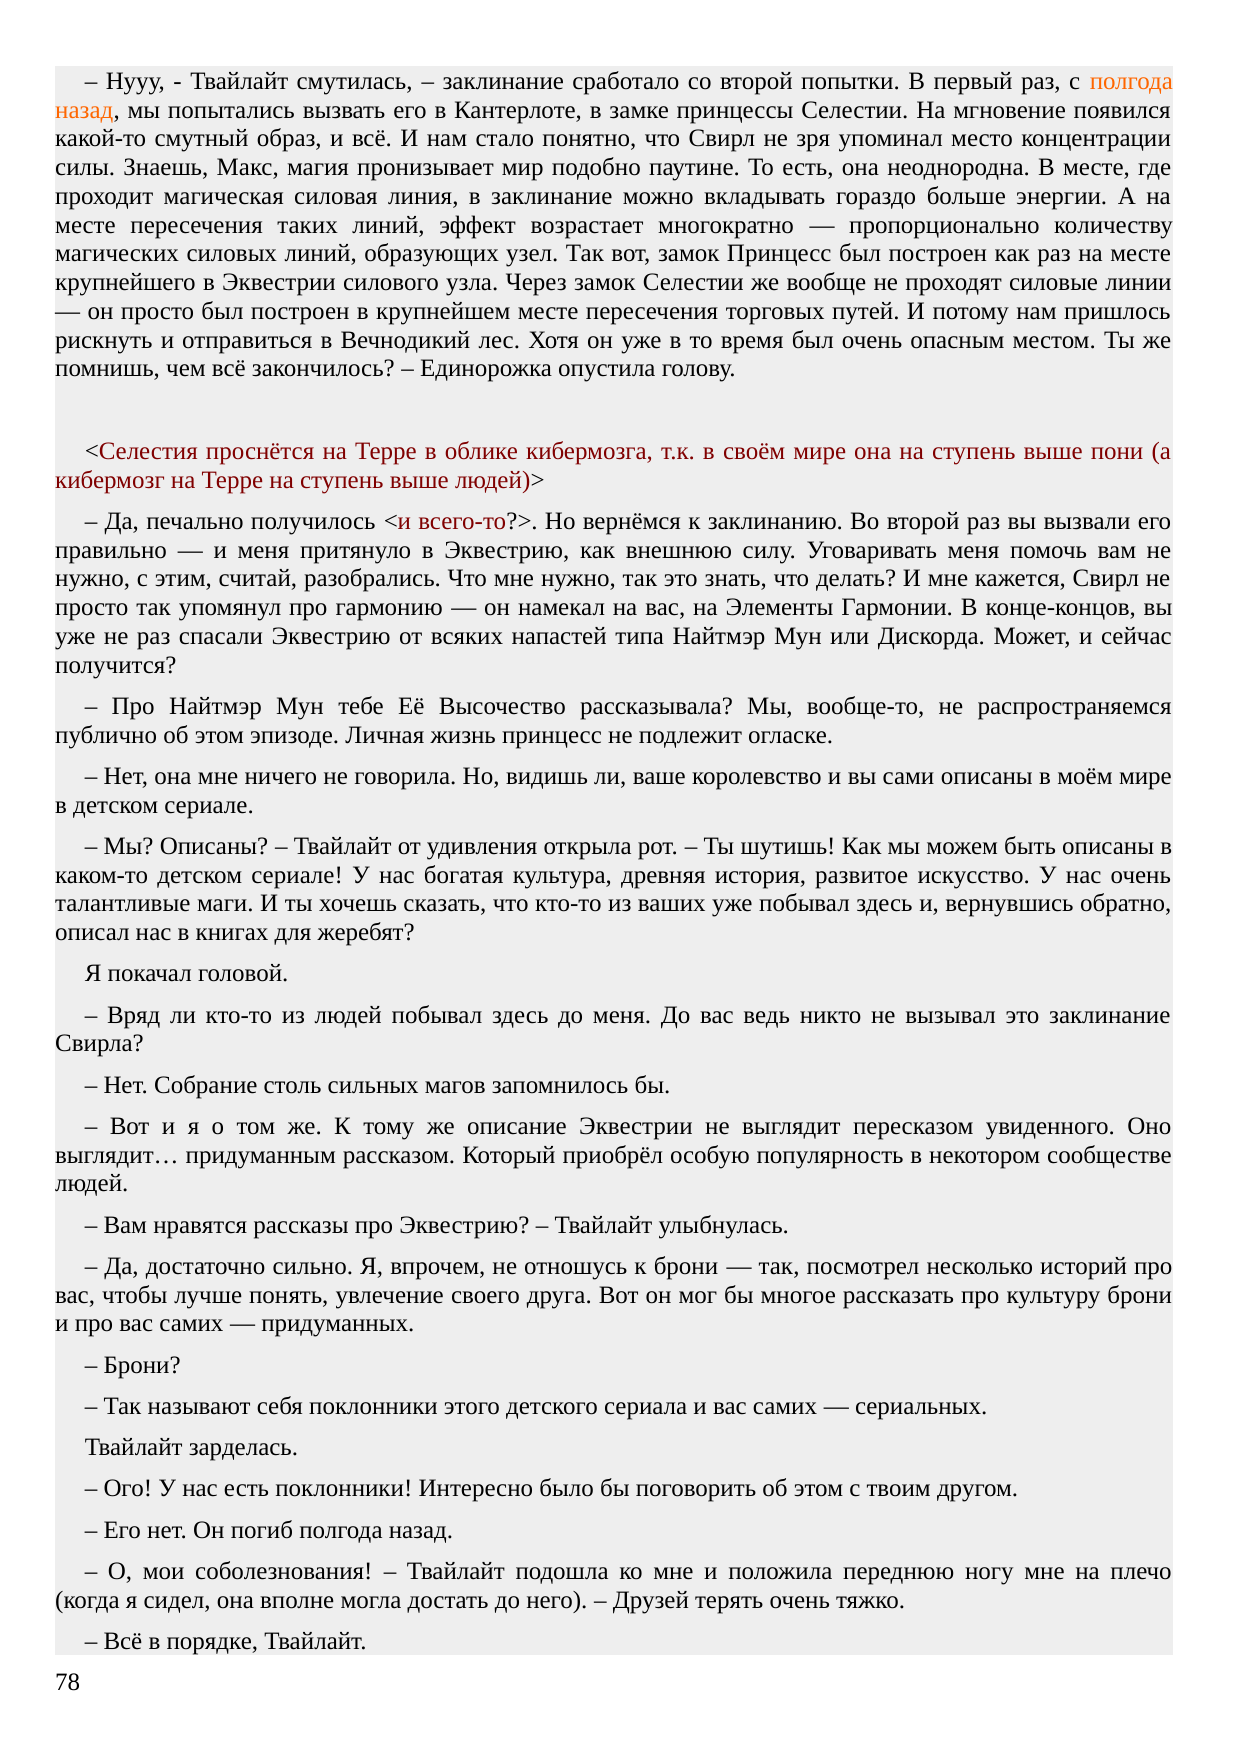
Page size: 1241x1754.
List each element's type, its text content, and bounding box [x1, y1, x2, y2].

text – Его нет. Он погиб полгода назад. [55, 1515, 1173, 1543]
text Твайлайт зарделась. [55, 1432, 1173, 1461]
text – Брони? [55, 1350, 1173, 1378]
text – Нет, она мне ничего не говорила. Но, видишь ли, ваше королевство и вы сами описаны в моём мире в детском сериале. [55, 761, 1173, 818]
text – Вам нравятся рассказы про Эквестрию? – Твайлайт улыбнулась. [55, 1210, 1173, 1238]
text – Да, печально получилось <и всего-то?>. Но вернёмся к заклинанию. Во второй раз вы вызвали его правильно — и меня притянуло в Эквестрию, как внешнюю силу. Уговаривать меня помочь вам не нужно, с этим, считай, разобрались. Что мне нужно, так это знать, что делать? И мне кажется, Свирл не просто так упомянул про гармонию — он намекал на вас, на Элементы Гармонии. В конце-концов, вы уже не раз спасали Эквестрию от всяких напастей типа Найтмэр Мун или Дискорда. Может, и сейчас получится? [55, 506, 1173, 678]
text – Нет. Собрание столь сильных магов запомнилось бы. [55, 1070, 1173, 1098]
text – Нууу, - Твайлайт смутилась, – заклинание сработало со второй попытки. В первый раз, с полгода назад, мы попытались вызвать его в Кантерлоте, в замке принцессы Селестии. На мгновение появился какой-то смутный образ, и всё. И нам стало понятно, что Свирл не зря упоминал место концентрации силы. Знаешь, Макс, магия пронизывает мир подобно паутине. То есть, она неоднородна. В месте, где проходит магическая силовая линия, в заклинание можно вкладывать гораздо больше энергии. А на месте пересечения таких линий, эффект возрастает многократно — пропорционально количеству магических силовых линий, образующих узел. Так вот, замок Принцесс был построен как раз на месте крупнейшего в Эквестрии силового узла. Через замок Селестии же вообще не проходят силовые линии — он просто был построен в крупнейшем месте пересечения торговых путей. И потому нам пришлось рискнуть и отправиться в Вечнодикий лес. Хотя он уже в то время был очень опасным местом. Ты же помнишь, чем всё закончилось? – Единорожка опустила голову. [55, 66, 1173, 382]
text Я покачал головой. [55, 958, 1173, 987]
text – Ого! У нас есть поклонники! Интересно было бы поговорить об этом с твоим другом. [55, 1473, 1173, 1502]
text – Вот и я о том же. К тому же описание Эквестрии не выглядит пересказом увиденного. Оно выглядит… придуманным рассказом. Который приобрёл особую популярность в некотором сообществе людей. [55, 1111, 1173, 1197]
text – Всё в порядке, Твайлайт. [55, 1626, 1173, 1655]
text <Селестия проснётся на Терре в облике кибермозга, т.к. в своём мире она на ступень выше пони (а кибермозг на Терре на ступень выше людей)> [55, 436, 1173, 493]
text – Да, достаточно сильно. Я, впрочем, не отношусь к брони — так, посмотрел несколько историй про вас, чтобы лучше понять, увлечение своего друга. Вот он мог бы многое рассказать про культуру брони и про вас самих — придуманных. [55, 1251, 1173, 1337]
text – Про Найтмэр Мун тебе Её Высочество рассказывала? Мы, вообще-то, не распространяемся публично об этом эпизоде. Личная жизнь принцесс не подлежит огласке. [55, 691, 1173, 748]
text – Мы? Описаны? – Твайлайт от удивления открыла рот. – Ты шутишь! Как мы можем быть описаны в каком-то детском сериале! У нас богатая культура, древняя история, развитое искусство. У нас очень талантливые маги. И ты хочешь сказать, что кто-то из ваших уже побывал здесь и, вернувшись обратно, описал нас в книгах для жеребят? [55, 831, 1173, 946]
text – Вряд ли кто-то из людей побывал здесь до меня. До вас ведь никто не вызывал это заклинание Свирла? [55, 1000, 1173, 1057]
text – О, мои соболезнования! – Твайлайт подошла ко мне и положила переднюю ногу мне на плечо (когда я сидел, она вполне могла достать до него). – Друзей терять очень тяжко. [55, 1556, 1173, 1613]
text – Так называют себя поклонники этого детского сериала и вас самих — сериальных. [55, 1391, 1173, 1420]
